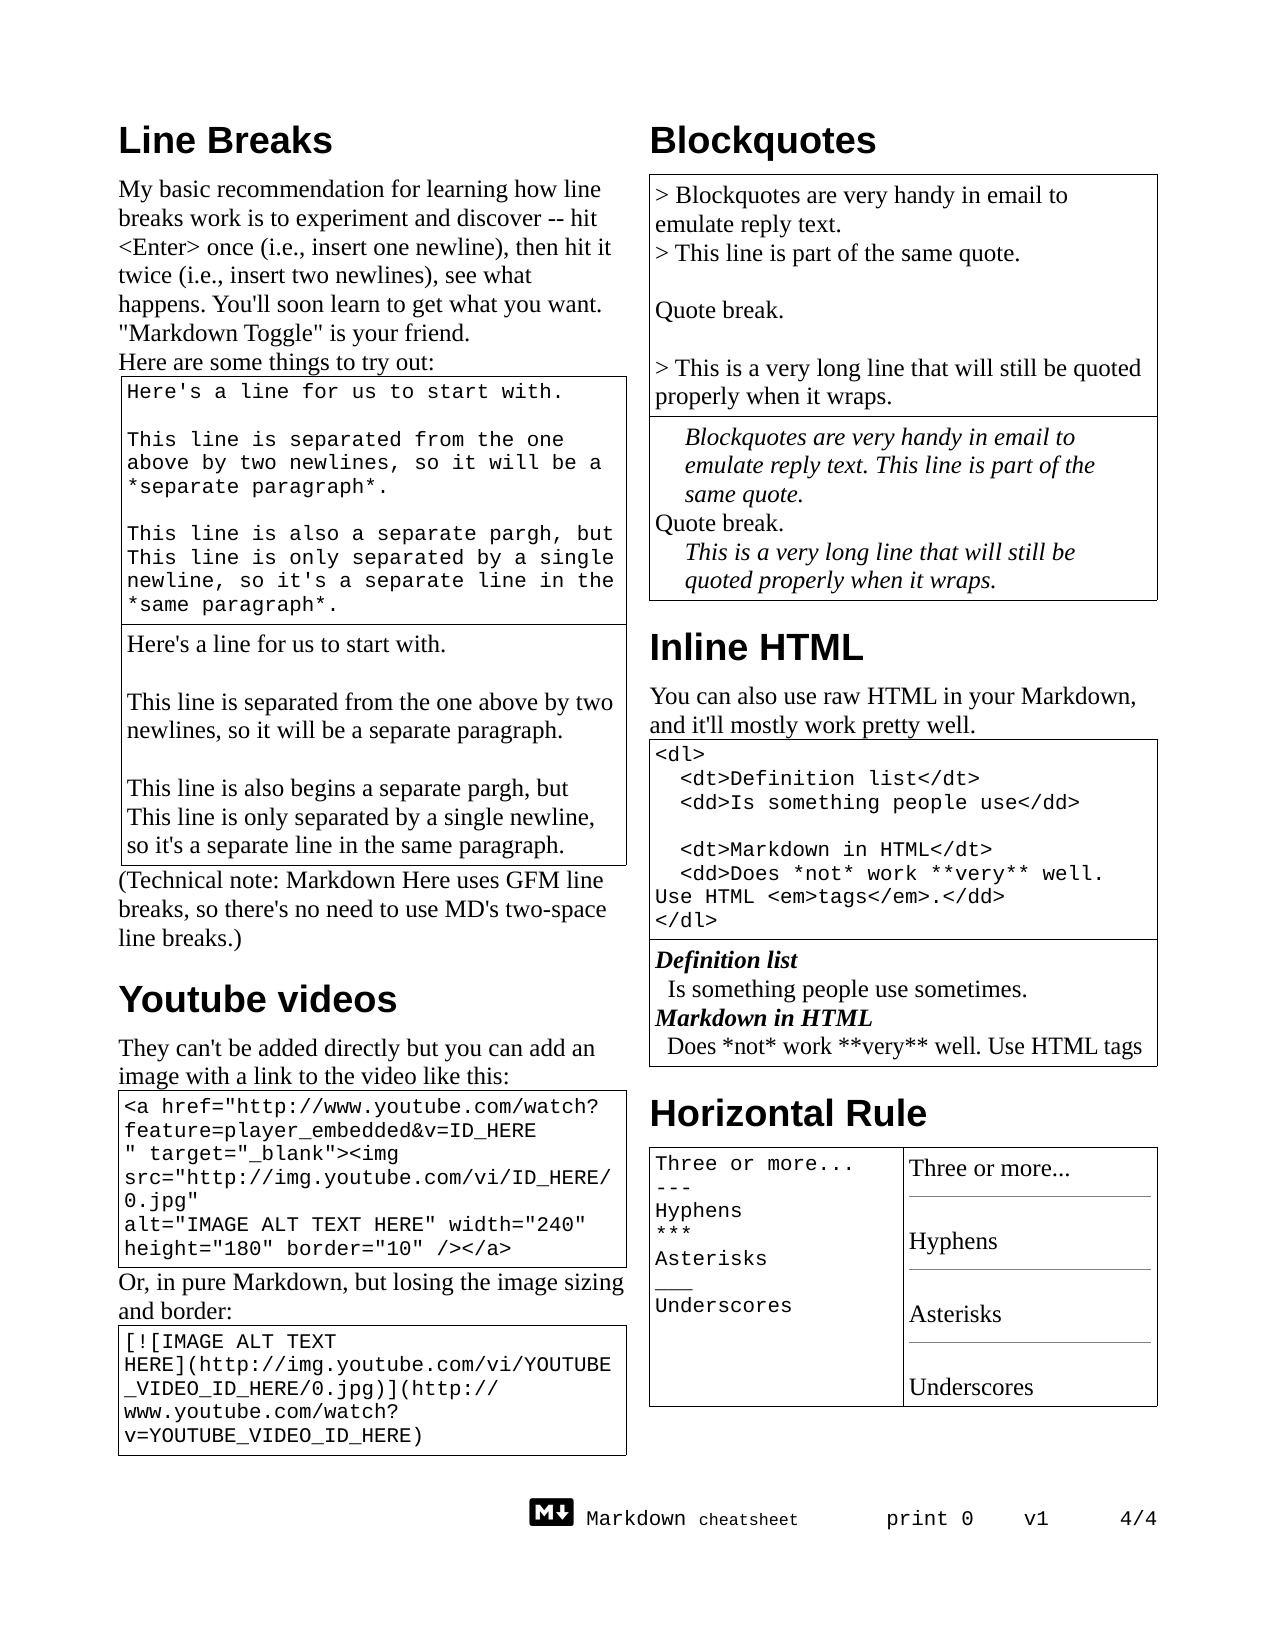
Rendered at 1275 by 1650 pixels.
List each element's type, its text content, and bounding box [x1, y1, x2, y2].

table_cell Blockquotes are very handy in email to emulate reply text. This line is part of the same quote. Quote break. This is a very long line that will still be quoted properly when it wraps. [650, 417, 1157, 600]
text My basic recommendation for learning how line breaks work is to experiment and discover -- hit <Enter> once (i.e., insert one newline), then hit it twice (i.e., insert two newlines), see what happens. You'll soon learn to get what you want. "Markdown Toggle" is your friend. [118, 174, 626, 347]
table_header Here's a line for us to start with. This line is separated from the one above by two newlines, so it will be a *separate paragraph*. This line is also a separate pargh, but This line is only separated by a single newline, so it's a separate line in the *same paragraph*. [122, 377, 626, 623]
subtitle Youtube videos [118, 976, 626, 1020]
table_header <dl> <dt>Definition list</dt> <dd>Is something people use</dd> <dt>Markdown in HTML</dt> <dd>Does *not* work **very** well. Use HTML <em>tags</em>.</dd> </dl> [650, 740, 1157, 939]
text Or, in pure Markdown, but losing the image sizing and border: [118, 1268, 626, 1325]
table_header <a href="http://www.youtube.com/watch?feature=player_embedded&v=ID_HERE " target="_blank"><img src="http://img.youtube.com/vi/ID_HERE/0.jpg" alt="IMAGE ALT TEXT HERE" width="240" height="180" border="10" /></a> [119, 1091, 626, 1267]
picture [529, 1498, 574, 1526]
table_header Three or more... --- Hyphens *** Asterisks ___ Underscores [650, 1148, 903, 1406]
text You can also use raw HTML in your Markdown, and it'll mostly work pretty well. [649, 681, 1157, 739]
subtitle Inline HTML [649, 625, 1157, 669]
table_cell Definition list Is something people use sometimes. Markdown in HTML Does *not* work **very** well. Use HTML tags [650, 940, 1157, 1066]
text They can't be added directly but you can add an image with a link to the video like this: [118, 1033, 626, 1090]
text (Technical note: Markdown Here uses GFM line breaks, so there's no need to use MD's two-space line breaks.) [118, 865, 626, 951]
table_header > Blockquotes are very handy in email to emulate reply text. > This line is part of the same quote. Quote break. > This is a very long line that will still be quoted properly when it wraps. [650, 175, 1157, 416]
table_cell Here's a line for us to start with. This line is separated from the one above by two newlines, so it will be a separate paragraph. This line is also begins a separate pargh, but This line is only separated by a single newline, so it's a separate line in the same paragraph. [122, 625, 626, 865]
subtitle Horizontal Rule [649, 1091, 1157, 1135]
table_header Three or more... Hyphens Asterisks Underscores [904, 1148, 1157, 1406]
text Here are some things to try out: [118, 347, 626, 376]
subtitle Blockquotes [649, 118, 1157, 162]
subtitle Line Breaks [118, 118, 626, 162]
table_header [![IMAGE ALT TEXT HERE](http://img.youtube.com/vi/YOUTUBE_VIDEO_ID_HERE/0.jpg)](http://www.youtube.com/watch?v=YOUTUBE_VIDEO_ID_HERE) [119, 1326, 626, 1454]
